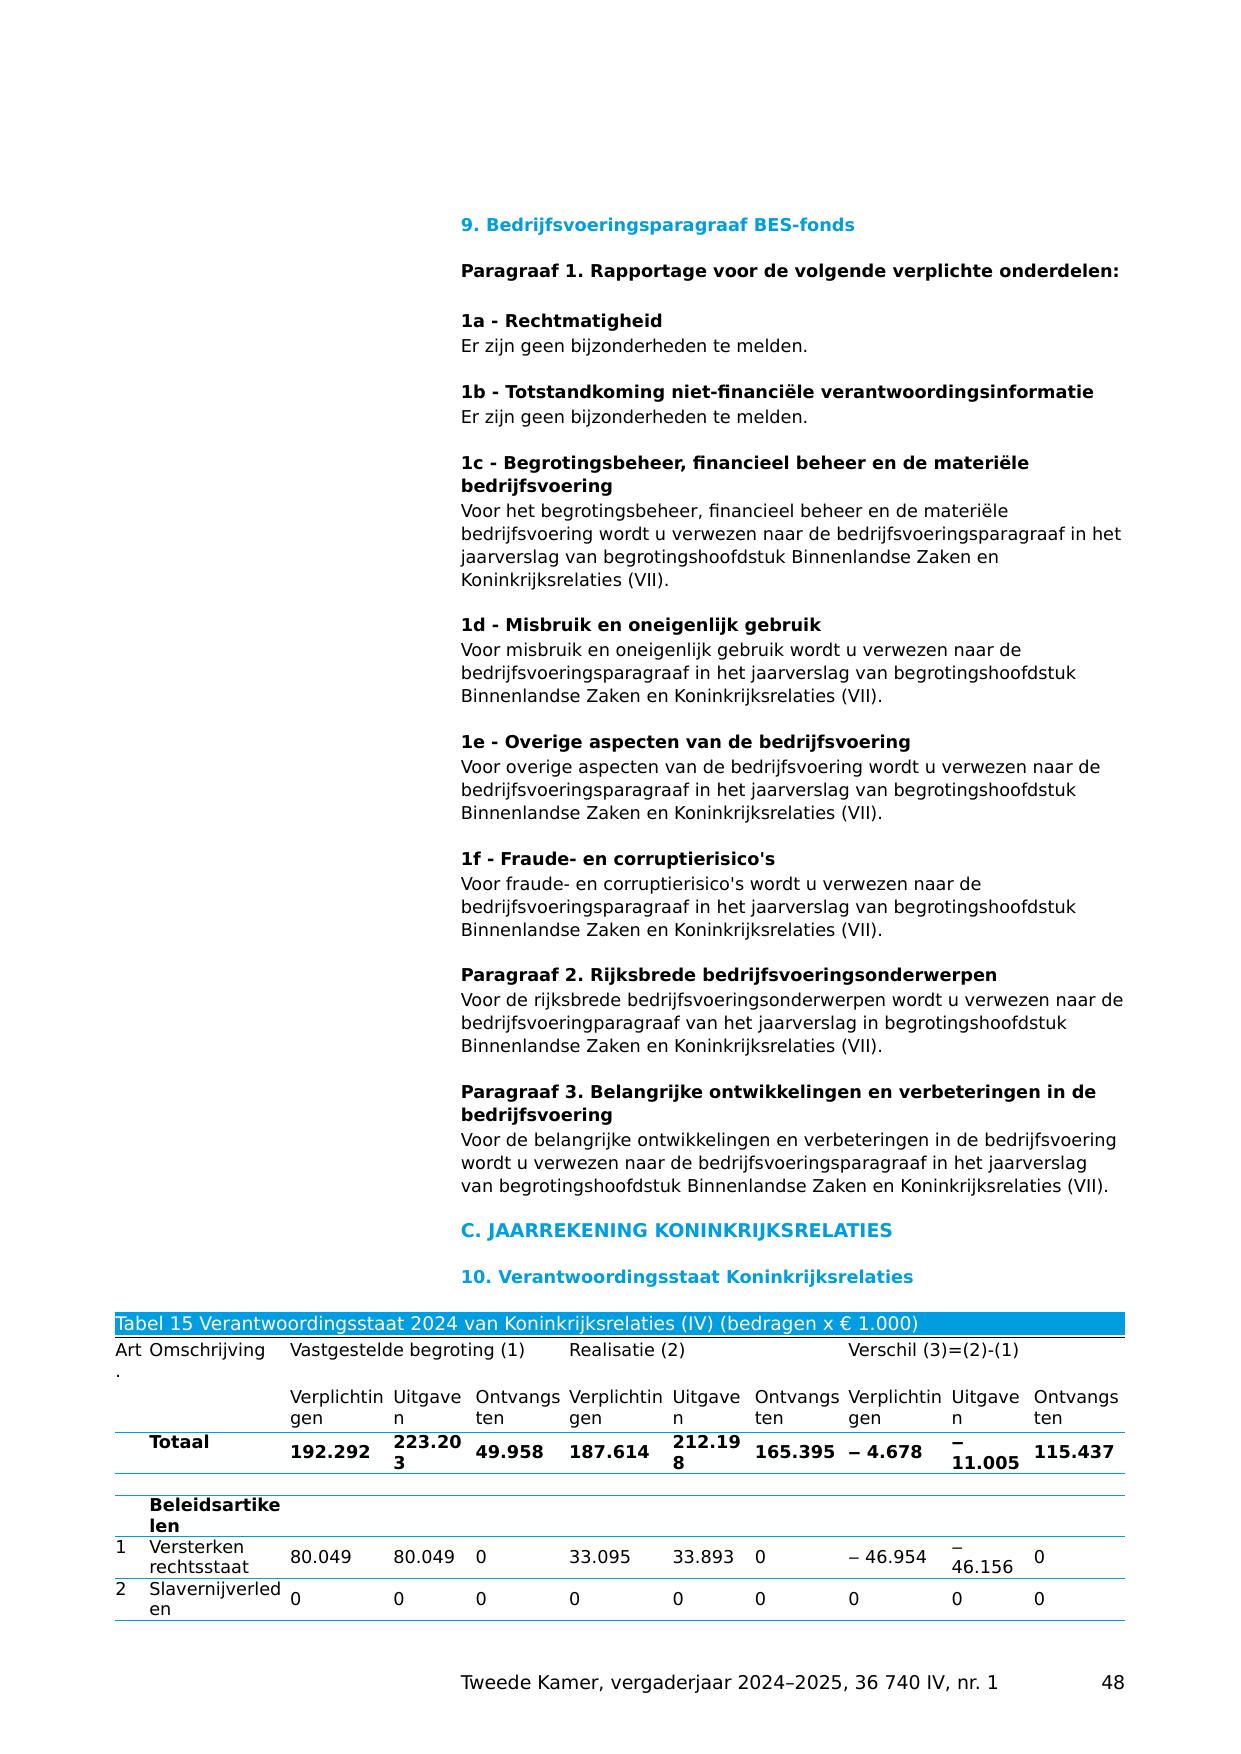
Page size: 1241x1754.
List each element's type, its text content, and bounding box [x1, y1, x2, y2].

table_cell 0 [473, 1579, 566, 1620]
table_cell 0 [669, 1579, 752, 1620]
text Paragraaf 3. Belangrijke ontwikkelingen en verbeteringen in de bedrijfsvoering [461, 1080, 1125, 1126]
table_cell Slavernijverleden [146, 1579, 287, 1620]
table_cell 0 [287, 1579, 390, 1620]
table_cell [1031, 1474, 1125, 1494]
table_cell Vastgestelde begroting (1) [287, 1338, 566, 1384]
table_cell 33.893 [669, 1537, 752, 1578]
text Er zijn geen bijzonderheden te melden. [461, 405, 1125, 428]
text Paragraaf 1. Rapportage voor de volgende verplichte onderdelen: [461, 259, 1125, 282]
table_cell [390, 1496, 472, 1536]
table_cell [473, 1474, 566, 1494]
text Voor de rijksbrede bedrijfsvoeringsonderwerpen wordt u verwezen naar de bedrijfsvoeringparagraaf van het jaarverslag in begrotingshoofdstuk Binnenlandse Zaken en Koninkrijksrelaties (VII). [461, 988, 1125, 1057]
table_cell 0 [390, 1579, 472, 1620]
table_cell 0 [845, 1579, 948, 1620]
table_cell [473, 1496, 566, 1536]
table_cell [669, 1496, 752, 1536]
text Voor de belangrijke ontwikkelingen en verbeteringen in de bedrijfsvoering wordt u verwezen naar de bedrijfsvoeringsparagraaf in het jaarverslag van begrotingshoofdstuk Binnenlandse Zaken en Koninkrijksrelaties (VII). [461, 1128, 1125, 1197]
title C. Jaarrekening Koninkrijksrelaties [461, 1220, 1125, 1242]
text Voor misbruik en oneigenlijk gebruik wordt u verwezen naar de bedrijfsvoeringsparagraaf in het jaarverslag van begrotingshoofdstuk Binnenlandse Zaken en Koninkrijksrelaties (VII). [461, 638, 1125, 707]
table_cell [949, 1474, 1031, 1494]
table_cell Verplichtingen [566, 1385, 669, 1432]
table_cell Uitgaven [669, 1385, 752, 1432]
text 1b - Totstandkoming niet-financiële verantwoordingsinformatie [461, 380, 1125, 403]
table_cell Ontvangsten [473, 1385, 566, 1432]
table_cell 0 [566, 1579, 669, 1620]
table_cell [845, 1496, 948, 1536]
table_cell [115, 1433, 146, 1473]
table_cell Ontvangsten [1031, 1385, 1125, 1432]
table_cell 223.203 [390, 1433, 472, 1473]
table_cell ‒ 11.005 [949, 1433, 1031, 1473]
table_cell Verschil (3)=(2)-(1) [845, 1338, 1125, 1384]
table_cell 80.049 [287, 1537, 390, 1578]
text 1e - Overige aspecten van de bedrijfsvoering [461, 730, 1125, 753]
table_cell Verplichtingen [845, 1385, 948, 1432]
table_cell Uitgaven [949, 1385, 1031, 1432]
table_cell 0 [752, 1579, 845, 1620]
table_cell 2 [115, 1579, 146, 1620]
table_cell [115, 1474, 146, 1494]
table_cell [949, 1496, 1031, 1536]
table_cell Verplichtingen [287, 1385, 390, 1432]
table_cell Totaal [146, 1433, 287, 1473]
table_cell 1 [115, 1537, 146, 1578]
table_cell 0 [752, 1537, 845, 1578]
table_cell [752, 1496, 845, 1536]
table_cell Ontvangsten [752, 1385, 845, 1432]
table_cell 0 [949, 1579, 1031, 1620]
text Voor het begrotingsbeheer, financieel beheer en de materiële bedrijfsvoering wordt u verwezen naar de bedrijfsvoeringsparagraaf in het jaarverslag van begrotingshoofdstuk Binnenlandse Zaken en Koninkrijksrelaties (VII). [461, 499, 1125, 591]
table_cell Uitgaven [390, 1385, 472, 1432]
table_cell Beleidsartikelen [146, 1496, 287, 1536]
text Er zijn geen bijzonderheden te melden. [461, 334, 1125, 357]
table_cell 49.958 [473, 1433, 566, 1473]
text Voor overige aspecten van de bedrijfsvoering wordt u verwezen naar de bedrijfsvoeringsparagraaf in het jaarverslag van begrotingshoofdstuk Binnenlandse Zaken en Koninkrijksrelaties (VII). [461, 755, 1125, 824]
table_cell [845, 1474, 948, 1494]
table_cell 212.198 [669, 1433, 752, 1473]
table_cell 33.095 [566, 1537, 669, 1578]
title 10. Verantwoordingsstaat Koninkrijksrelaties [461, 1265, 1125, 1288]
table_cell [390, 1474, 472, 1494]
table_cell Realisatie (2) [566, 1338, 845, 1384]
table_cell 165.395 [752, 1433, 845, 1473]
table_cell 0 [473, 1537, 566, 1578]
table_cell [287, 1496, 390, 1536]
table_cell [115, 1385, 146, 1432]
table_cell [566, 1474, 669, 1494]
text 1f - Fraude- en corruptierisico's [461, 847, 1125, 870]
table_cell 0 [1031, 1579, 1125, 1620]
table_cell 80.049 [390, 1537, 472, 1578]
table_cell ‒ 46.954 [845, 1537, 948, 1578]
text Paragraaf 2. Rijksbrede bedrijfsvoeringsonderwerpen [461, 963, 1125, 986]
table_cell Omschrijving [146, 1338, 287, 1384]
table_cell Art. [115, 1338, 146, 1384]
text 1a - Rechtmatigheid [461, 309, 1125, 332]
text Voor fraude- en corruptierisico's wordt u verwezen naar de bedrijfsvoeringsparagraaf in het jaarverslag van begrotingshoofdstuk Binnenlandse Zaken en Koninkrijksrelaties (VII). [461, 872, 1125, 941]
table_cell ‒ 4.678 [845, 1433, 948, 1473]
table_cell [115, 1496, 146, 1536]
table_cell [752, 1474, 845, 1494]
table_cell 0 [1031, 1537, 1125, 1578]
text 1d - Misbruik en oneigenlijk gebruik [461, 613, 1125, 636]
table_cell [566, 1496, 669, 1536]
table_cell 115.437 [1031, 1433, 1125, 1473]
table_cell [146, 1474, 287, 1494]
table_cell [669, 1474, 752, 1494]
table_cell Versterken rechtsstaat [146, 1537, 287, 1578]
table_cell 187.614 [566, 1433, 669, 1473]
title 9. Bedrijfsvoeringsparagraaf BES-fonds [461, 213, 1125, 236]
table_cell [146, 1385, 287, 1432]
text 1c - Begrotingsbeheer, financieel beheer en de materiële bedrijfsvoering [461, 451, 1125, 497]
table_cell ‒ 46.156 [949, 1537, 1031, 1578]
table_cell [287, 1474, 390, 1494]
table_cell 192.292 [287, 1433, 390, 1473]
table_cell [1031, 1496, 1125, 1536]
